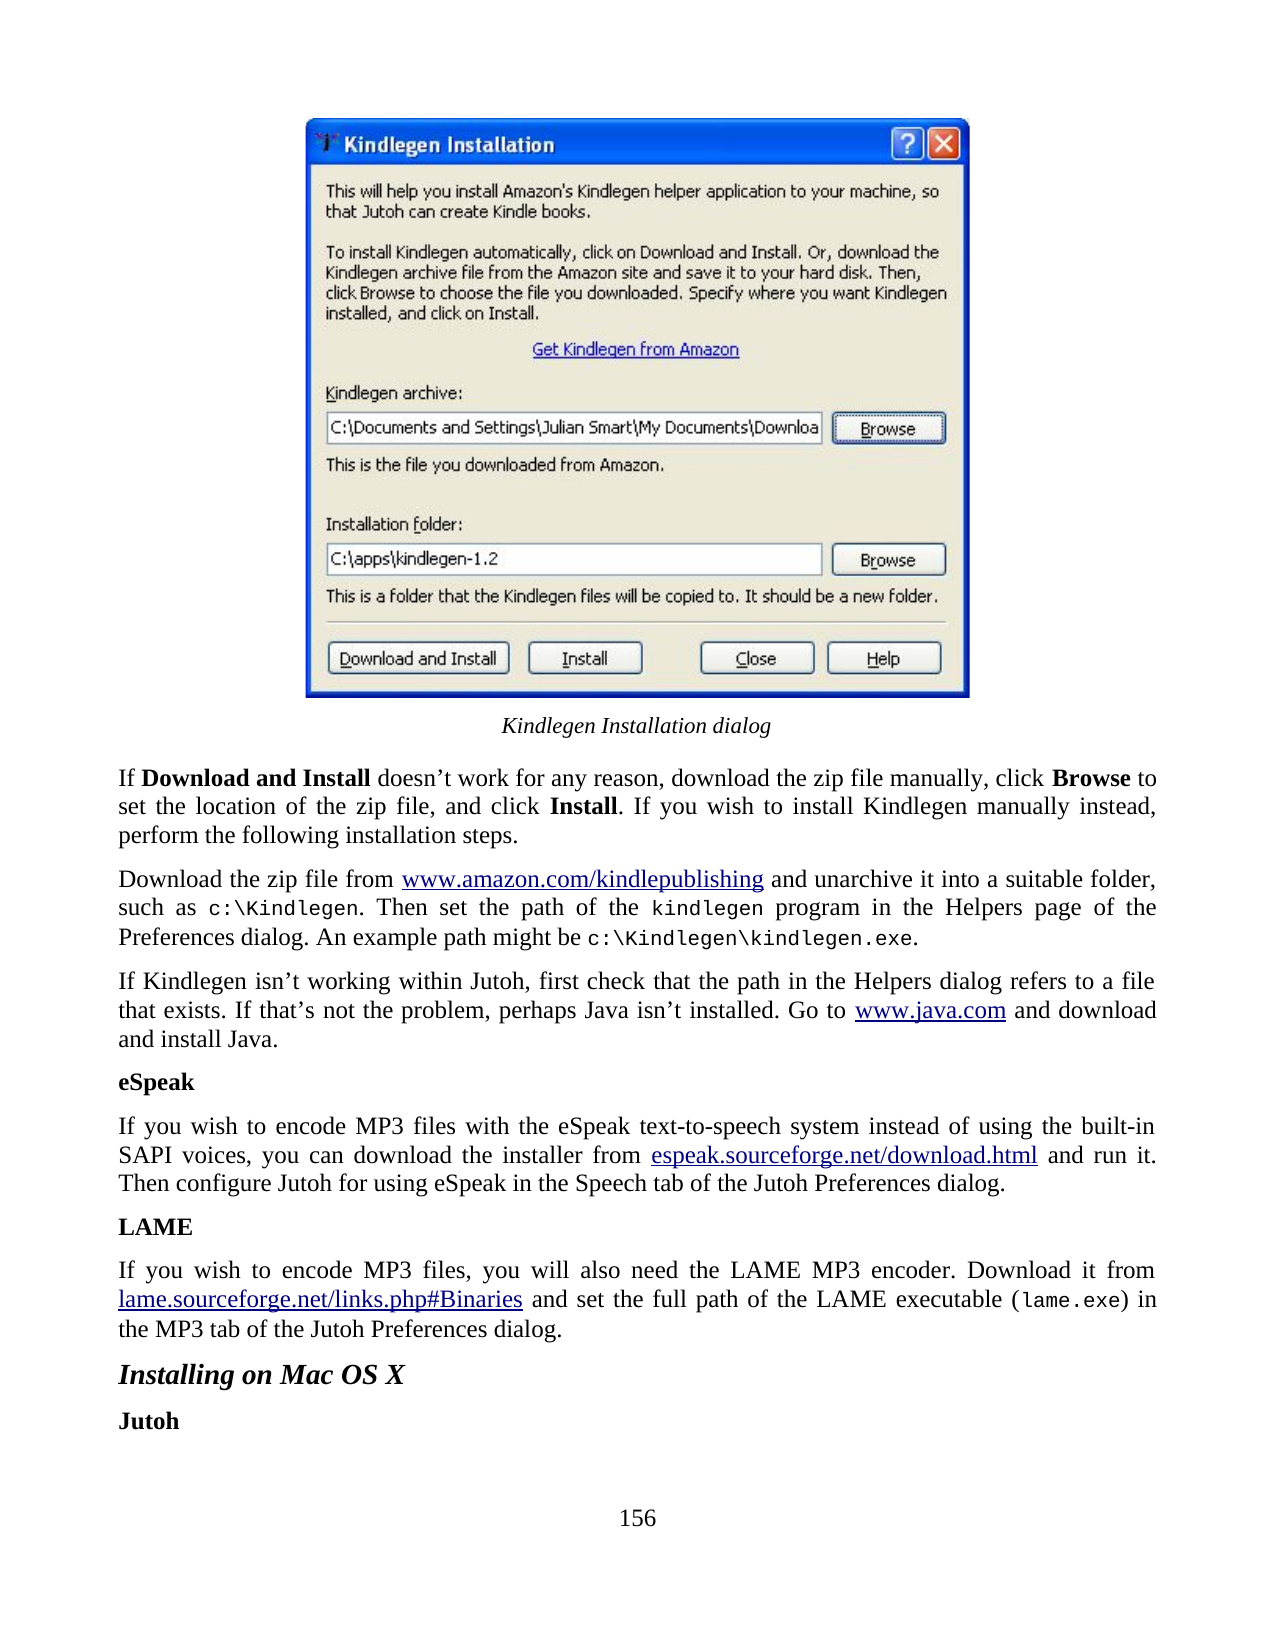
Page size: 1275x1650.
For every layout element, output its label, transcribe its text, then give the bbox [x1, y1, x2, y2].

text If you wish to encode MP3 files, you will also need the LAME MP3 encoder. Download it from lame.sourceforge.net/links.php#Binaries and set the full path of the LAME executable (lame.exe) in the MP3 tab of the Jutoh Preferences dialog. [118, 1256, 1157, 1343]
subtitle Installing on Mac OS X [118, 1357, 1157, 1391]
text If Kindlegen isn’t working within Jutoh, first check that the path in the Helpers dialog refers to a file that exists. If that’s not the problem, perhaps Java isn’t installed. Go to www.java.com and download and install Java. [118, 966, 1157, 1053]
text eSpeak [118, 1067, 1157, 1096]
text LAME [118, 1212, 1157, 1241]
text Kindlegen Installation dialog [118, 713, 1157, 739]
picture [305, 118, 970, 698]
text If Download and Install doesn’t work for any reason, download the zip file manually, click Browse to set the location of the zip file, and click Install. If you wish to install Kindlegen manually instead, perform the following installation steps. [118, 763, 1157, 849]
text Jutoh [118, 1406, 1157, 1434]
text If you wish to encode MP3 files with the eSpeak text-to-speech system instead of using the built-in SAPI voices, you can download the installer from espeak.sourceforge.net/download.html and run it. Then configure Jutoh for using eSpeak in the Speech tab of the Jutoh Preferences dialog. [118, 1111, 1157, 1197]
text Download the zip file from www.amazon.com/kindlepublishing and unarchive it into a suitable folder, such as c:\Kindlegen. Then set the path of the kindlegen program in the Helpers page of the Preferences dialog. An example path might be c:\Kindlegen\kindlegen.exe. [118, 864, 1157, 952]
